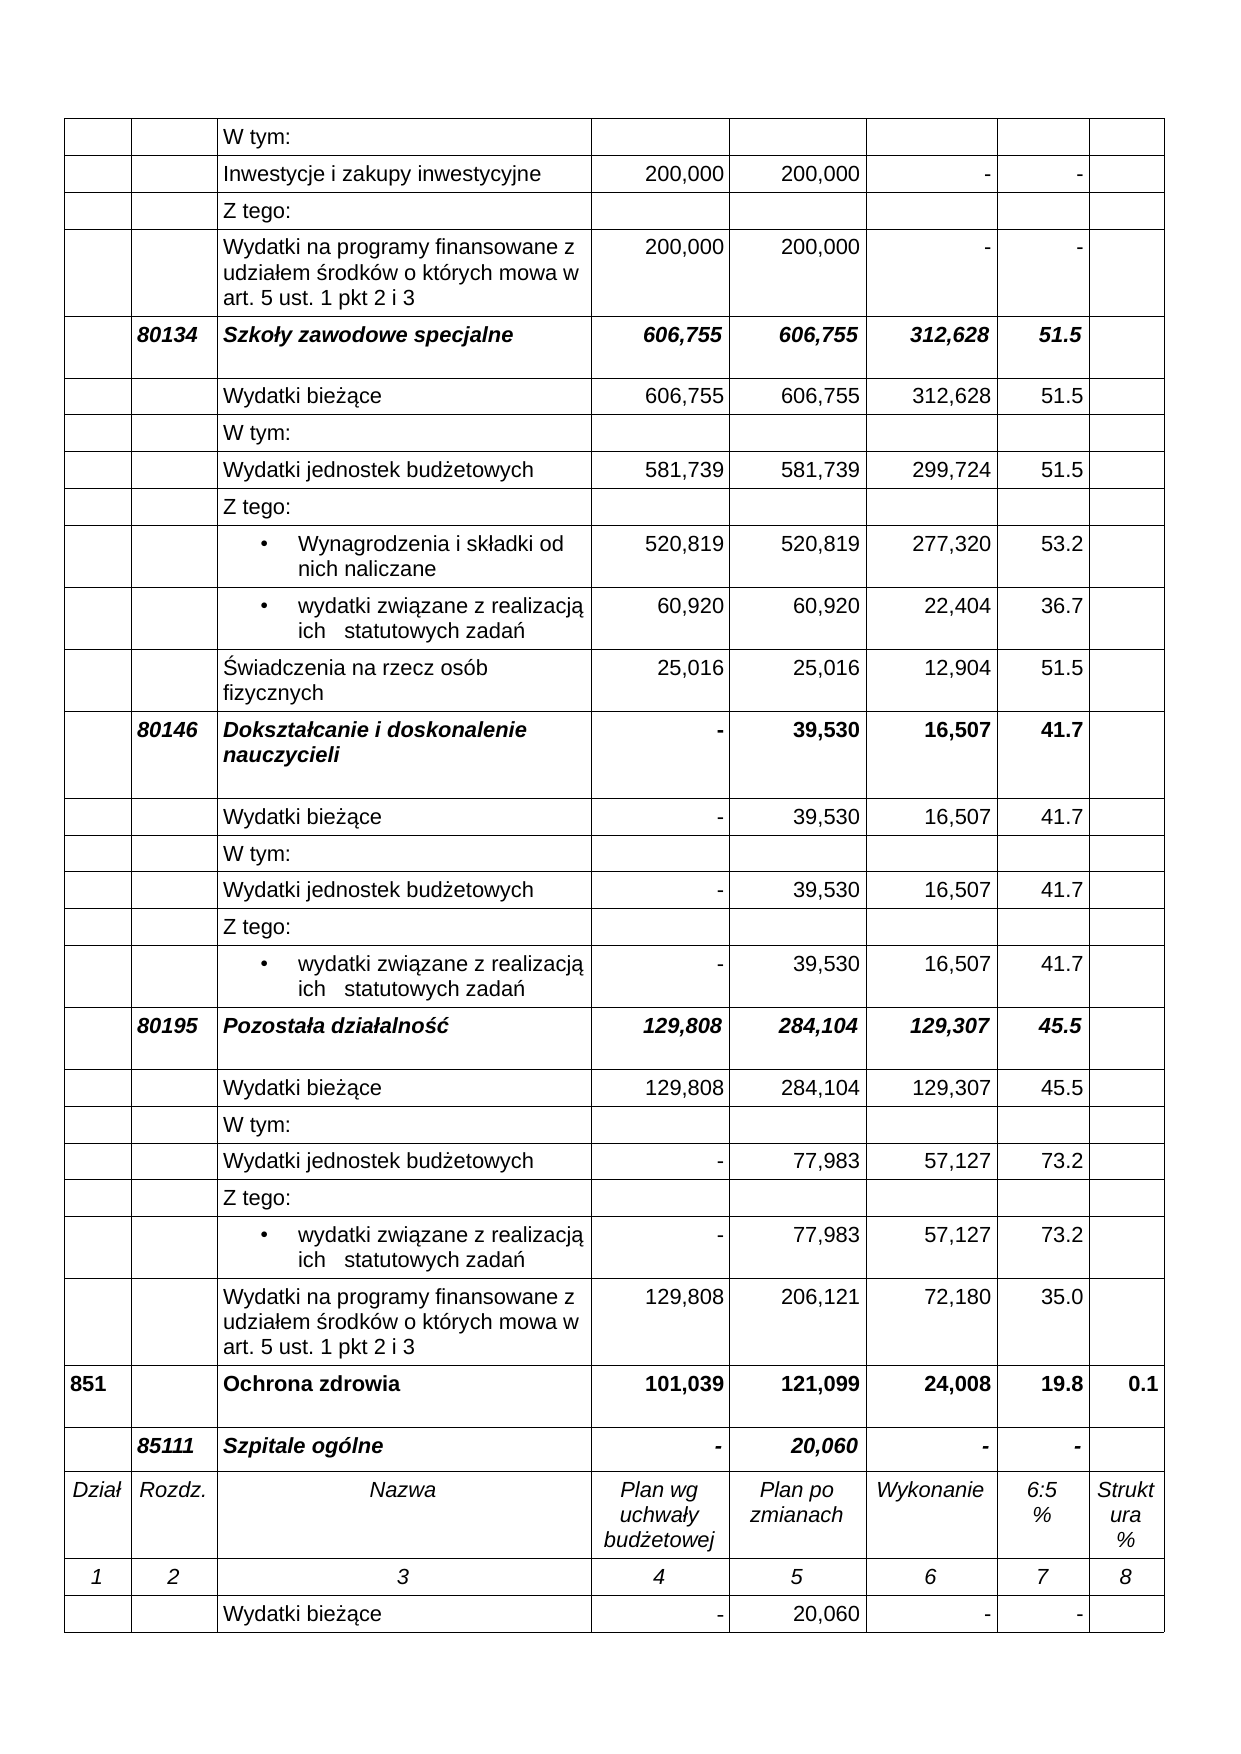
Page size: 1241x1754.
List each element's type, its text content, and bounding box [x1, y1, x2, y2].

table_cell 16 507 [867, 872, 997, 908]
table_cell [867, 909, 997, 945]
table_cell [998, 1180, 1089, 1216]
table_cell 12 904 [867, 650, 997, 711]
table_cell [1090, 526, 1164, 587]
table_cell [592, 489, 729, 525]
table_cell 51,5 [998, 317, 1089, 378]
table_cell 16 507 [867, 712, 997, 798]
table_cell Dokształcanie i doskonalenie nauczycieli [218, 712, 591, 798]
table_cell 206 121 [730, 1279, 866, 1365]
table_cell 6 [867, 1559, 997, 1595]
table_cell [1090, 712, 1164, 798]
table_cell Plan po zmianach [730, 1472, 866, 1558]
table_cell [592, 193, 729, 228]
table_cell [1090, 946, 1164, 1007]
table_cell [867, 836, 997, 871]
table_cell [1090, 1008, 1164, 1069]
table_cell 200 000 [592, 230, 729, 316]
table_cell [1090, 909, 1164, 945]
table_cell [65, 452, 131, 488]
table_cell [65, 317, 131, 378]
table_cell [1090, 230, 1164, 316]
table_cell 8 [1090, 1559, 1164, 1595]
table_cell 284 104 [730, 1008, 866, 1069]
table_cell 41,7 [998, 872, 1089, 908]
table_cell Wydatki bieżące [218, 1070, 591, 1106]
table_cell 25 016 [592, 650, 729, 711]
table_cell 312 628 [867, 379, 997, 414]
table_cell [592, 119, 729, 155]
table_cell 39 530 [730, 712, 866, 798]
table_cell [1090, 588, 1164, 649]
table_cell 7 [998, 1559, 1089, 1595]
table_cell [132, 415, 217, 451]
table_cell [65, 489, 131, 525]
table_cell 39 530 [730, 872, 866, 908]
table_cell 85111 [132, 1428, 217, 1471]
table_cell [132, 193, 217, 228]
table_cell [1090, 452, 1164, 488]
table_cell 80134 [132, 317, 217, 378]
table_cell [132, 452, 217, 488]
table_cell 851 [65, 1366, 131, 1427]
table_cell [998, 119, 1089, 155]
table_cell Z tego: [218, 193, 591, 228]
table_cell - [998, 156, 1089, 192]
table_cell [132, 946, 217, 1007]
table_cell 581 739 [592, 452, 729, 488]
table_cell 72 180 [867, 1279, 997, 1365]
table_cell 129 307 [867, 1070, 997, 1106]
table_cell [1090, 193, 1164, 228]
table_cell - [867, 1596, 997, 1632]
table_cell [998, 489, 1089, 525]
table_cell 312 628 [867, 317, 997, 378]
table_cell 299 724 [867, 452, 997, 488]
table_cell Struktura % [1090, 1472, 1164, 1558]
table_cell 24 008 [867, 1366, 997, 1427]
table_cell [132, 489, 217, 525]
table_cell - [867, 230, 997, 316]
table_cell [730, 1180, 866, 1216]
table_cell [730, 489, 866, 525]
table_cell 0,1 [1090, 1366, 1164, 1427]
table_cell Ochrona zdrowia [218, 1366, 591, 1427]
table_cell - [592, 872, 729, 908]
table_cell 606 755 [592, 317, 729, 378]
table_cell 51,5 [998, 452, 1089, 488]
table_cell Z tego: [218, 489, 591, 525]
table_cell [65, 799, 131, 834]
table_cell 606 755 [730, 379, 866, 414]
table_cell [1090, 1217, 1164, 1278]
table_cell [65, 415, 131, 451]
table_cell 53,2 [998, 526, 1089, 587]
table_cell Wydatki na programy finansowane z udziałem środków o których mowa w art. 5 ust. 1 pkt 2 i 3 [218, 1279, 591, 1365]
table_cell 73,2 [998, 1217, 1089, 1278]
table_cell wydatki związane z realizacją ich statutowych zadań [218, 1217, 591, 1278]
table_cell W tym: [218, 1107, 591, 1142]
table_cell [65, 650, 131, 711]
table_cell [132, 1217, 217, 1278]
table_cell Szpitale ogólne [218, 1428, 591, 1471]
table_cell [867, 415, 997, 451]
table_cell - [592, 946, 729, 1007]
table_cell 1 [65, 1559, 131, 1595]
table_cell [867, 193, 997, 228]
table_cell [65, 156, 131, 192]
table_cell 277 320 [867, 526, 997, 587]
table_cell [132, 230, 217, 316]
table_cell 3 [218, 1559, 591, 1595]
table_cell 5 [730, 1559, 866, 1595]
table_cell 51,5 [998, 650, 1089, 711]
table_cell - [592, 712, 729, 798]
table_cell 606 755 [730, 317, 866, 378]
table_cell 200 000 [592, 156, 729, 192]
table_cell [867, 1180, 997, 1216]
table_cell [132, 799, 217, 834]
table_cell [730, 1107, 866, 1142]
table_cell - [998, 230, 1089, 316]
table_cell [65, 909, 131, 945]
table_cell 20 060 [730, 1428, 866, 1471]
table_cell 520 819 [592, 526, 729, 587]
table_cell 200 000 [730, 230, 866, 316]
table_cell [1090, 1279, 1164, 1365]
table_cell 60 920 [592, 588, 729, 649]
table_cell [1090, 1144, 1164, 1179]
table_cell [730, 119, 866, 155]
table_cell [65, 946, 131, 1007]
table_cell [65, 588, 131, 649]
table_cell 41,7 [998, 799, 1089, 834]
table_cell [132, 119, 217, 155]
table_cell [65, 1596, 131, 1632]
table_cell - [592, 1217, 729, 1278]
table_cell [65, 872, 131, 908]
table_cell 129 808 [592, 1008, 729, 1069]
table_cell [1090, 872, 1164, 908]
table_cell [1090, 799, 1164, 834]
table_cell Nazwa [218, 1472, 591, 1558]
table_cell [730, 193, 866, 228]
table_cell [132, 526, 217, 587]
table_cell [132, 588, 217, 649]
table_cell Wydatki jednostek budżetowych [218, 872, 591, 908]
table_cell W tym: [218, 836, 591, 871]
table_cell [65, 1279, 131, 1365]
table_cell Szkoły zawodowe specjalne [218, 317, 591, 378]
table_cell [65, 1107, 131, 1142]
table_cell 2 [132, 1559, 217, 1595]
table_cell - [592, 1596, 729, 1632]
table_cell [65, 230, 131, 316]
table_cell 4 [592, 1559, 729, 1595]
table_cell 129 808 [592, 1070, 729, 1106]
table_cell 51,5 [998, 379, 1089, 414]
table_cell [998, 415, 1089, 451]
table_cell [132, 156, 217, 192]
table_cell - [998, 1428, 1089, 1471]
table_cell [65, 836, 131, 871]
table_cell wydatki związane z realizacją ich statutowych zadań [218, 588, 591, 649]
table_cell [132, 1180, 217, 1216]
table_cell [592, 1107, 729, 1142]
table_cell 22 404 [867, 588, 997, 649]
table_cell Wydatki na programy finansowane z udziałem środków o których mowa w art. 5 ust. 1 pkt 2 i 3 [218, 230, 591, 316]
table_cell Wydatki bieżące [218, 799, 591, 834]
table_cell [1090, 1070, 1164, 1106]
table_cell [65, 1070, 131, 1106]
table_cell [65, 712, 131, 798]
table_cell Z tego: [218, 909, 591, 945]
table_cell - [592, 799, 729, 834]
table_cell 20 060 [730, 1596, 866, 1632]
table_cell Z tego: [218, 1180, 591, 1216]
table_cell [65, 1144, 131, 1179]
table_cell [998, 193, 1089, 228]
table_cell 581 739 [730, 452, 866, 488]
table_cell [65, 1217, 131, 1278]
table_cell 45,5 [998, 1070, 1089, 1106]
table_cell [132, 650, 217, 711]
table_cell [65, 1428, 131, 1471]
table_cell [65, 119, 131, 155]
table_cell [867, 1107, 997, 1142]
table_cell 284 104 [730, 1070, 866, 1106]
table_cell 35,0 [998, 1279, 1089, 1365]
table_cell [730, 909, 866, 945]
table_cell [132, 872, 217, 908]
table_cell 57 127 [867, 1217, 997, 1278]
table_cell [867, 489, 997, 525]
table_cell - [592, 1144, 729, 1179]
table_cell [1090, 379, 1164, 414]
table_cell - [592, 1428, 729, 1471]
table_cell [1090, 1180, 1164, 1216]
table_cell [132, 1279, 217, 1365]
table_cell [998, 909, 1089, 945]
table_cell - [998, 1596, 1089, 1632]
table_cell 129 307 [867, 1008, 997, 1069]
table_cell [730, 836, 866, 871]
table_cell Wykonanie [867, 1472, 997, 1558]
table_cell [1090, 119, 1164, 155]
table_cell Wydatki jednostek budżetowych [218, 1144, 591, 1179]
table_cell [132, 1070, 217, 1106]
table_cell wydatki związane z realizacją ich statutowych zadań [218, 946, 591, 1007]
table_cell [998, 836, 1089, 871]
table_cell [998, 1107, 1089, 1142]
table_cell 77 983 [730, 1217, 866, 1278]
table_cell Pozostała działalność [218, 1008, 591, 1069]
table_cell 16 507 [867, 799, 997, 834]
table_cell Inwestycje i zakupy inwestycyjne [218, 156, 591, 192]
table_cell Wydatki bieżące [218, 379, 591, 414]
table_cell 520 819 [730, 526, 866, 587]
table_cell Wydatki bieżące [218, 1596, 591, 1632]
table_cell [65, 193, 131, 228]
table_cell [1090, 156, 1164, 192]
table_cell 606 755 [592, 379, 729, 414]
table_cell 121 099 [730, 1366, 866, 1427]
table_cell [592, 415, 729, 451]
table_cell 60 920 [730, 588, 866, 649]
table_cell [1090, 836, 1164, 871]
table_cell [65, 1180, 131, 1216]
table_cell 6:5 % [998, 1472, 1089, 1558]
table_cell 129 808 [592, 1279, 729, 1365]
table_cell [592, 1180, 729, 1216]
table_cell [730, 415, 866, 451]
table_cell 19,8 [998, 1366, 1089, 1427]
table_cell 73,2 [998, 1144, 1089, 1179]
table_cell W tym: [218, 415, 591, 451]
table_cell 41,7 [998, 946, 1089, 1007]
table_cell 45,5 [998, 1008, 1089, 1069]
table_cell [1090, 650, 1164, 711]
table_cell [1090, 1596, 1164, 1632]
table_cell Rozdz. [132, 1472, 217, 1558]
table_cell [592, 909, 729, 945]
table_cell Wynagrodzenia i składki od nich naliczane [218, 526, 591, 587]
table_cell Dział [65, 1472, 131, 1558]
table_cell 57 127 [867, 1144, 997, 1179]
table_cell 16 507 [867, 946, 997, 1007]
table_cell [132, 1366, 217, 1427]
table_cell [132, 1596, 217, 1632]
table_cell [65, 379, 131, 414]
table_cell [867, 119, 997, 155]
table_cell [1090, 489, 1164, 525]
table_cell 25 016 [730, 650, 866, 711]
table_cell 200 000 [730, 156, 866, 192]
table_cell 36,7 [998, 588, 1089, 649]
table_cell 80195 [132, 1008, 217, 1069]
table_cell 101 039 [592, 1366, 729, 1427]
table_cell [1090, 1107, 1164, 1142]
table_cell [132, 379, 217, 414]
table_cell [132, 836, 217, 871]
table_cell [1090, 415, 1164, 451]
table_cell 77 983 [730, 1144, 866, 1179]
table_cell - [867, 1428, 997, 1471]
table_cell [132, 1144, 217, 1179]
table_cell [65, 1008, 131, 1069]
table_cell [1090, 1428, 1164, 1471]
table_cell Świadczenia na rzecz osób fizycznych [218, 650, 591, 711]
table_cell 41,7 [998, 712, 1089, 798]
table_cell [592, 836, 729, 871]
table_cell [132, 909, 217, 945]
table_cell [1090, 317, 1164, 378]
table_cell Plan wg uchwały budżetowej [592, 1472, 729, 1558]
table_cell W tym: [218, 119, 591, 155]
table_cell 39 530 [730, 799, 866, 834]
table_cell [132, 1107, 217, 1142]
table_cell [65, 526, 131, 587]
table_cell 80146 [132, 712, 217, 798]
table_cell 39 530 [730, 946, 866, 1007]
table_cell Wydatki jednostek budżetowych [218, 452, 591, 488]
table_cell - [867, 156, 997, 192]
